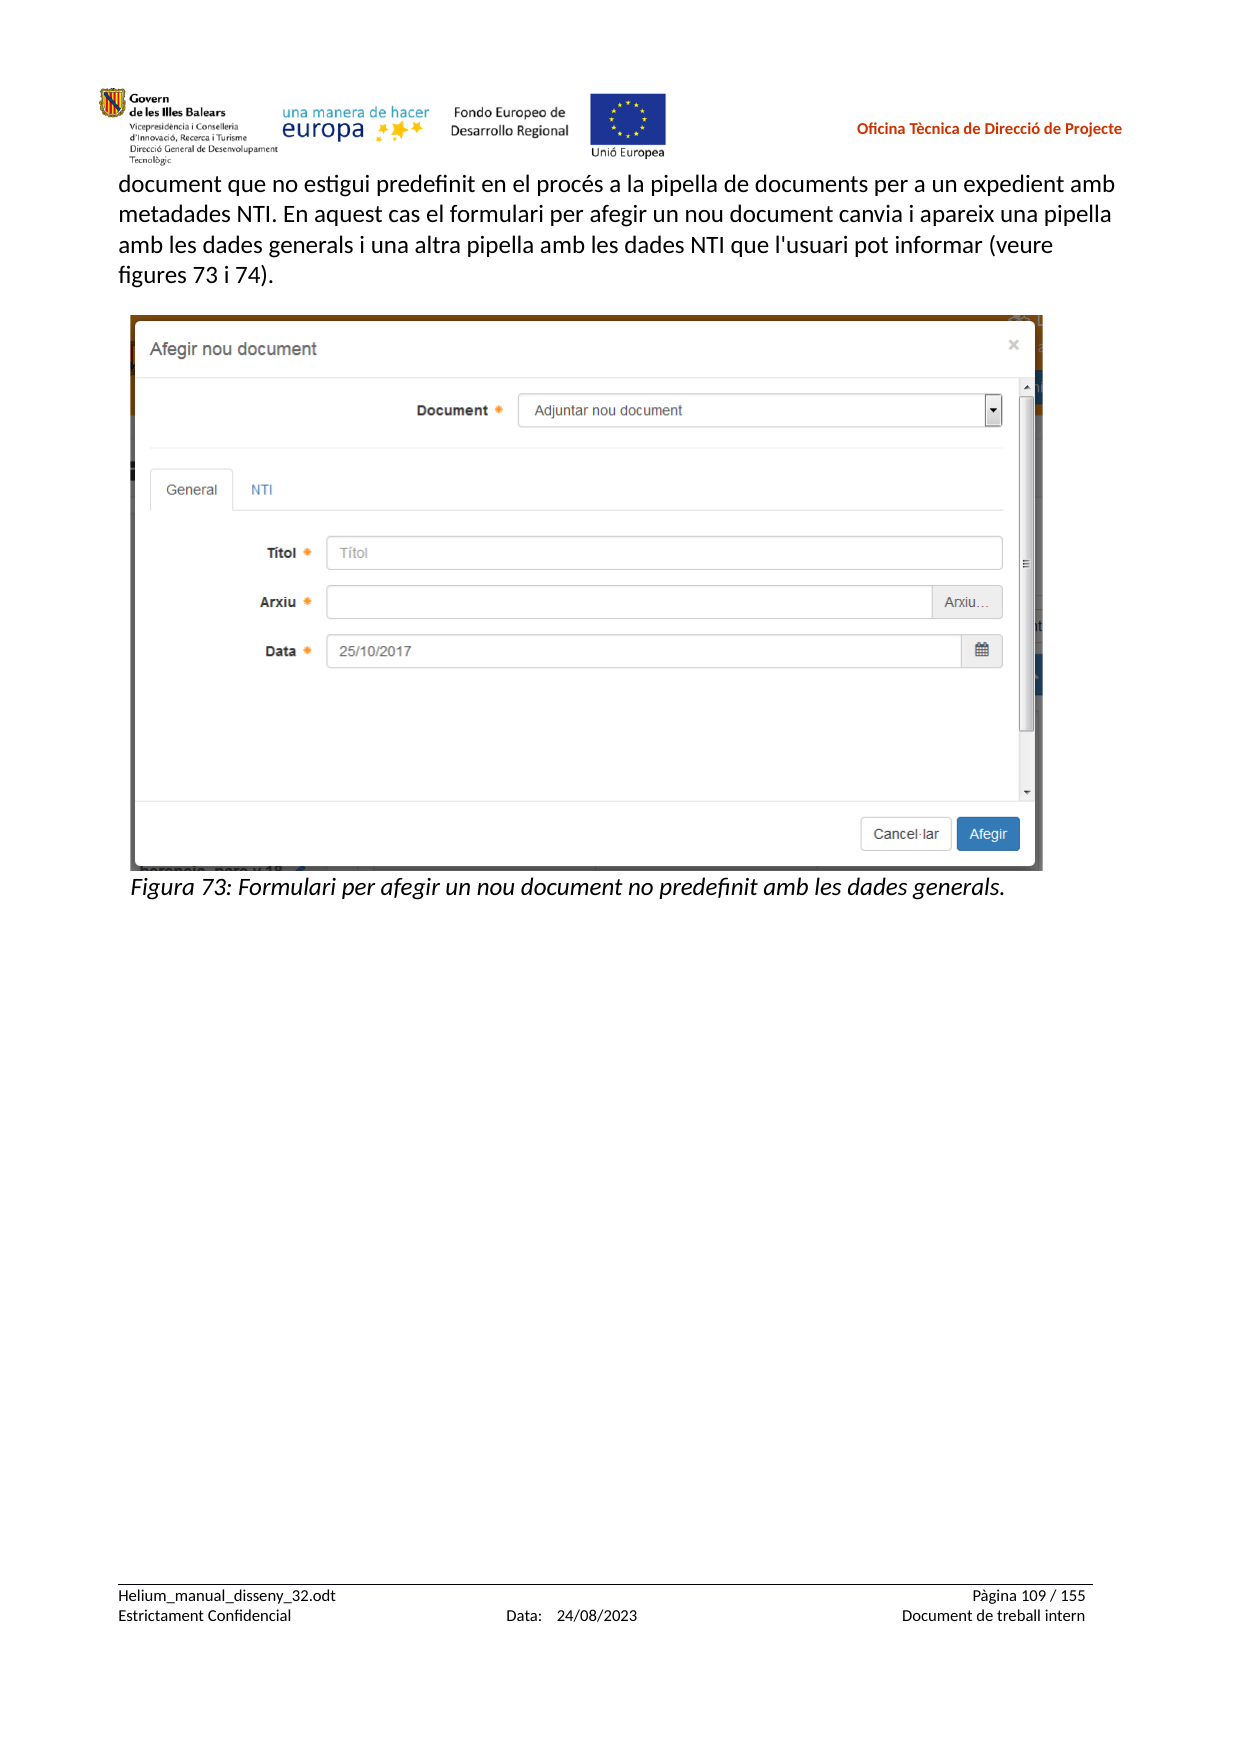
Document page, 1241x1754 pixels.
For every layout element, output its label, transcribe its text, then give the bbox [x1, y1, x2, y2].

picture [99, 87, 668, 166]
text Figura 73: Formulari per afegir un nou document no predefinit amb les dades generals. [130, 871, 1043, 901]
text document que no estigui predefinit en el procés a la pipella de documents per a un expedient amb metadades NTI. En aquest cas el formulari per afegir un nou document canvia i apareix una pipella amb les dades generals i una altra pipella amb les dades NTI que l'usuari pot informar (veure figures 73 i 74). [118, 168, 1122, 290]
picture [130, 315, 1043, 871]
